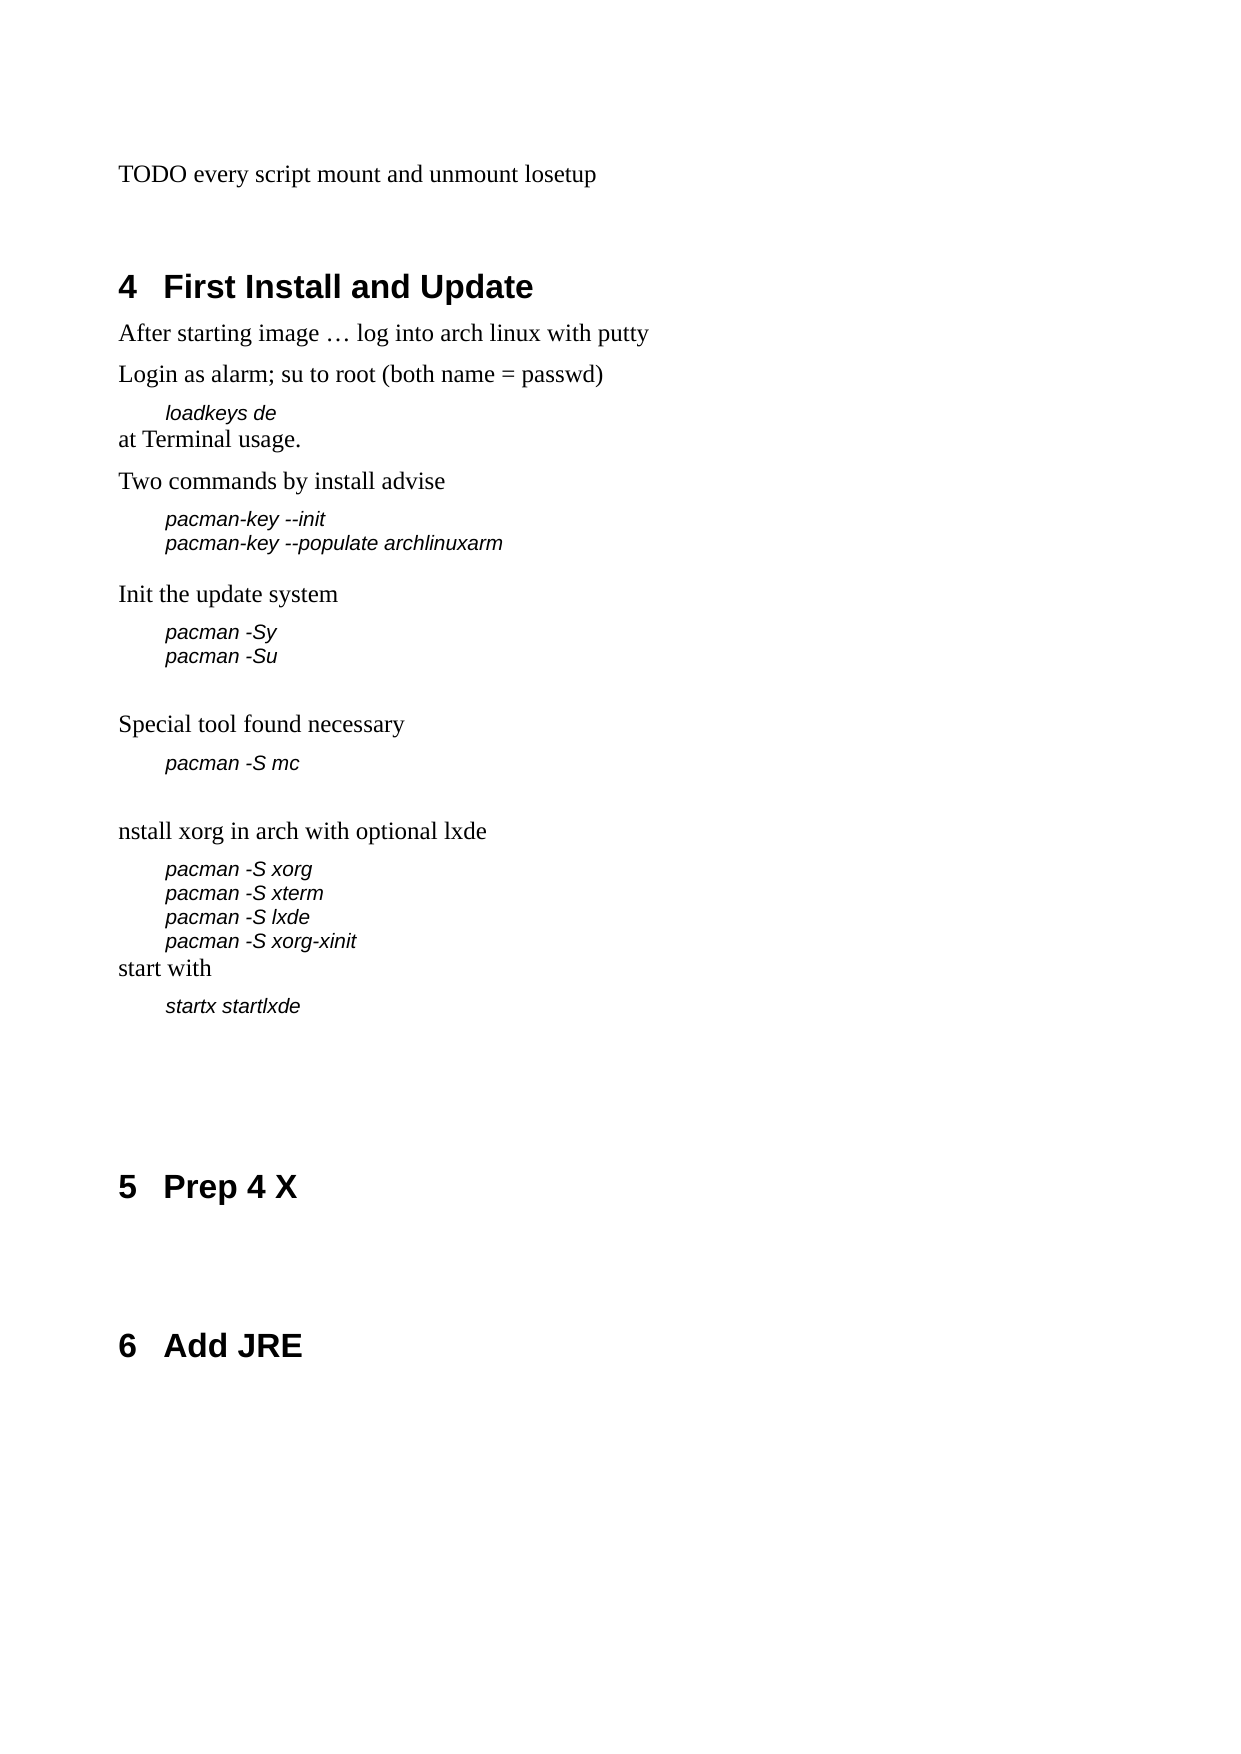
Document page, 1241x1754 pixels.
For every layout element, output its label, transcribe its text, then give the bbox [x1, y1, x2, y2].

subtitle First Install and Update [118, 267, 1122, 306]
text After starting image … log into arch linux with putty [118, 318, 1122, 347]
text at Terminal usage. [118, 424, 1122, 453]
text Login as alarm; su to root (both name = passwd) [118, 359, 1122, 388]
text nstall xorg in arch with optional lxde [118, 816, 1122, 844]
text pacman -S xterm [142, 881, 1122, 905]
text Init the update system [118, 579, 1122, 608]
text TODO every script mount and unmount losetup [118, 159, 1122, 188]
text Two commands by install advise [118, 466, 1122, 494]
text pacman -S xorg-xinit [142, 929, 1122, 953]
text start with [118, 953, 1122, 982]
text pacman-key --init [142, 507, 1122, 531]
subtitle Prep 4 X [118, 1167, 1122, 1205]
text pacman -Sy [142, 620, 1122, 644]
text pacman -S mc [142, 751, 1122, 774]
subtitle Add JRE [118, 1325, 1122, 1364]
text pacman -S lxde [142, 905, 1122, 929]
text Special tool found necessary [118, 709, 1122, 738]
text pacman -Su [142, 644, 1122, 668]
text pacman -S xorg [142, 857, 1122, 881]
text startx startlxde [142, 994, 1122, 1018]
text loadkeys de [142, 401, 1122, 424]
text pacman-key --populate archlinuxarm [142, 531, 1122, 555]
